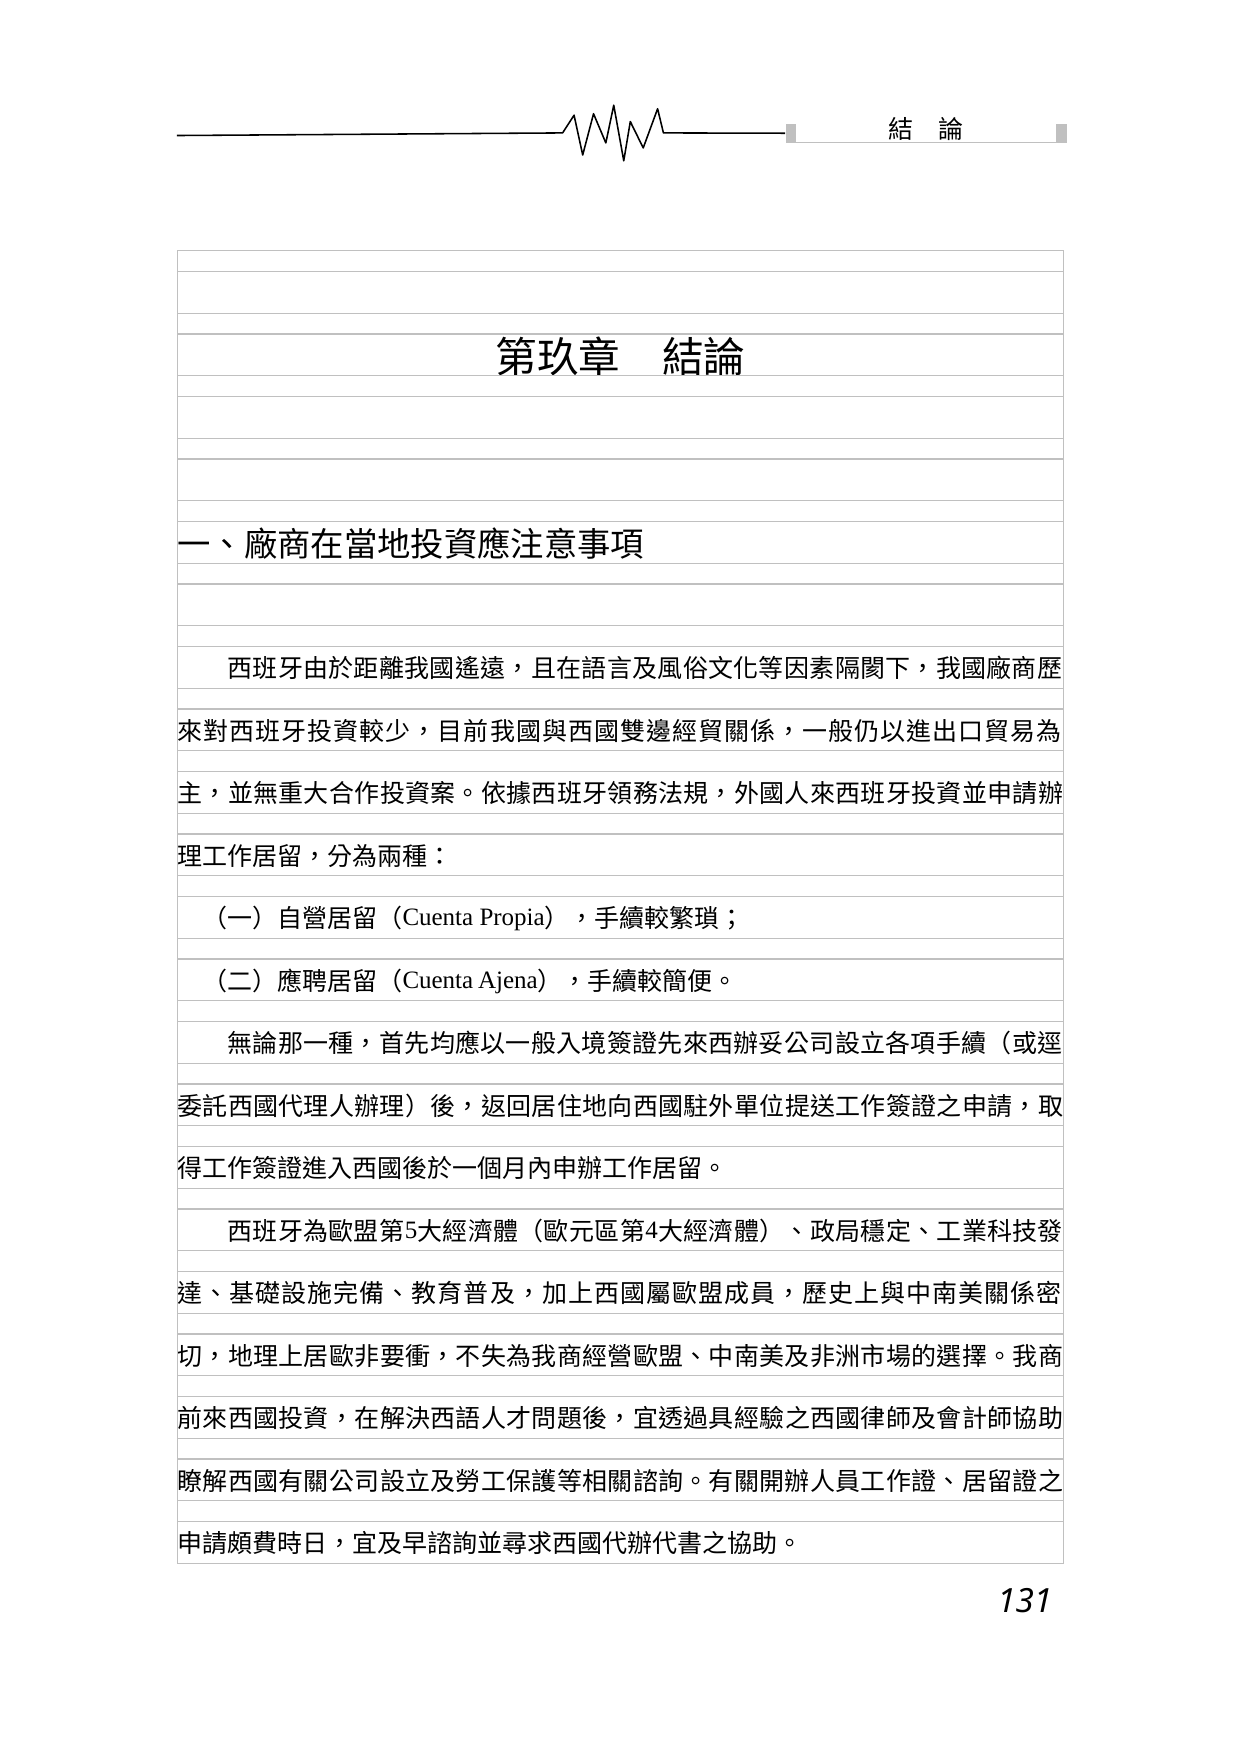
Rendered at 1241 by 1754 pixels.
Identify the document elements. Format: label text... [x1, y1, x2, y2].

text 委託西國代理人辦理）後，返回居住地向西國駐外單位提送工作簽證之申請，取 [178, 1085, 1063, 1125]
text [178, 501, 1063, 521]
text 主，並無重大合作投資案。依據西班牙領務法規，外國人來西班牙投資並申請辦 [178, 772, 1063, 813]
text 前來西國投資，在解決西語人才問題後，宜透過具經驗之西國律師及會計師協助 [178, 1397, 1063, 1438]
text 西班牙為歐盟第5大經濟體（歐元區第4大經濟體）、政局穩定、工業科技發 [178, 1210, 1063, 1250]
text [178, 814, 1063, 833]
text 第玖章 結論 [178, 335, 1063, 375]
text 瞭解西國有關公司設立及勞工保護等相關諮詢。有關開辦人員工作證、居留證之 [178, 1460, 1063, 1500]
text [202, 939, 1063, 958]
text 來對西班牙投資較少，目前我國與西國雙邊經貿關係，一般仍以進出口貿易為 [178, 710, 1063, 750]
text [178, 1126, 1063, 1146]
text 一、廠商在當地投資應注意事項 [178, 522, 1063, 563]
text 切，地理上居歐非要衝，不失為我商經營歐盟、中南美及非洲市場的選擇。我商 [178, 1335, 1063, 1375]
text [178, 751, 1063, 771]
text [178, 626, 1063, 646]
text [178, 1376, 1063, 1396]
text [178, 1189, 1063, 1208]
text 西班牙由於距離我國遙遠，且在語言及風俗文化等因素隔閡下，我國廠商歷 [178, 647, 1063, 688]
text [202, 876, 1063, 896]
text 得工作簽證進入西國後於一個月內申辦工作居留。 [178, 1147, 1063, 1188]
text [178, 689, 1063, 708]
text （一）自營居留（Cuenta Propia），手續較繁瑣； [202, 897, 1063, 938]
text 無論那一種，首先均應以一般入境簽證先來西辦妥公司設立各項手續（或逕 [178, 1022, 1063, 1063]
text [178, 1251, 1063, 1271]
text 申請頗費時日，宜及早諮詢並尋求西國代辦代書之協助。 [178, 1522, 1063, 1563]
text [178, 1001, 1063, 1021]
text [178, 1501, 1063, 1521]
text （二）應聘居留（Cuenta Ajena），手續較簡便。 [202, 960, 1063, 1000]
text [178, 1314, 1063, 1333]
text [178, 1064, 1063, 1083]
text [178, 1439, 1063, 1458]
text 達、基礎設施完備、教育普及，加上西國屬歐盟成員，歷史上與中南美關係密 [178, 1272, 1063, 1313]
text 理工作居留，分為兩種： [178, 835, 1063, 875]
text [178, 314, 1063, 333]
